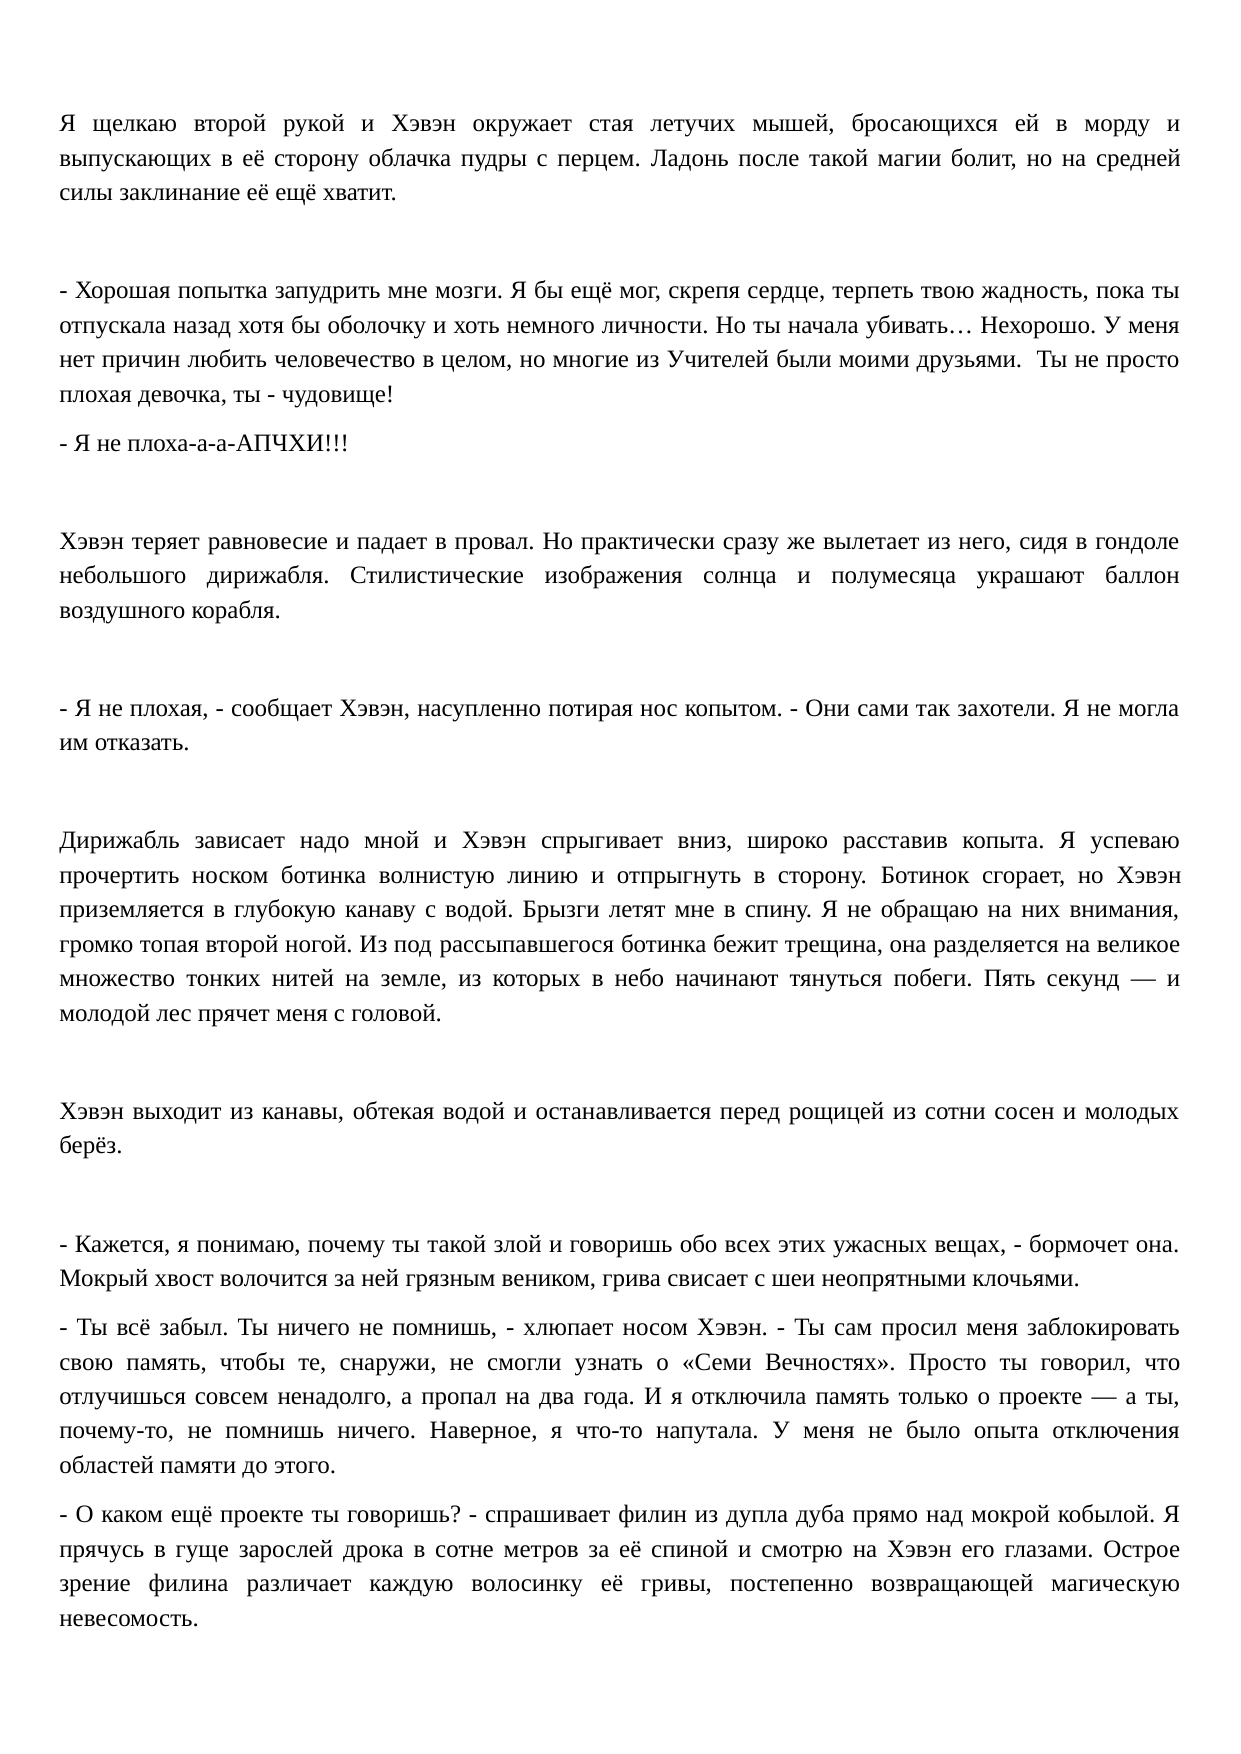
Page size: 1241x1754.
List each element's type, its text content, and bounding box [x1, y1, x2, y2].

text - Кажется, я понимаю, почему ты такой злой и говоришь обо всех этих ужасных вещах, - бормочет она. Мокрый хвост волочится за ней грязным веником, грива свисает с шеи неопрятными клочьями. [59, 1229, 1181, 1292]
text - Я не плохая, - сообщает Хэвэн, насупленно потирая нос копытом. - Они сами так захотели. Я не могла им отказать. [59, 693, 1181, 756]
text Дирижабль зависает надо мной и Хэвэн спрыгивает вниз, широко расставив копыта. Я успеваю прочертить носком ботинка волнистую линию и отпрыгнуть в сторону. Ботинок сгорает, но Хэвэн приземляется в глубокую канаву с водой. Брызги летят мне в спину. Я не обращаю на них внимания, громко топая второй ногой. Из под рассыпавшегося ботинка бежит трещина, она разделяется на великое множество тонких нитей на земле, из которых в небо начинают тянуться побеги. Пять секунд — и молодой лес прячет меня с головой. [59, 826, 1181, 1027]
text Хэвэн выходит из канавы, обтекая водой и останавливается перед рощицей из сотни сосен и молодых берёз. [59, 1096, 1181, 1159]
text - Я не плоха-а-а-АПЧХИ!!! [59, 428, 1181, 456]
text - Ты всё забыл. Ты ничего не помнишь, - хлюпает носом Хэвэн. - Ты сам просил меня заблокировать свою память, чтобы те, снаружи, не смогли узнать о «Семи Вечностях». Просто ты говорил, что отлучишься совсем ненадолго, а пропал на два года. И я отключила память только о проекте — а ты, почему-то, не помнишь ничего. Наверное, я что-то напутала. У меня не было опыта отключения областей памяти до этого. [59, 1312, 1181, 1479]
text - Хорошая попытка запудрить мне мозги. Я бы ещё мог, скрепя сердце, терпеть твою жадность, пока ты отпускала назад хотя бы оболочку и хоть немного личности. Но ты начала убивать… Нехорошо. У меня нет причин любить человечество в целом, но многие из Учителей были моими друзьями. Ты не просто плохая девочка, ты - чудовище! [59, 275, 1181, 407]
text Хэвэн теряет равновесие и падает в провал. Но практически сразу же вылетает из него, сидя в гондоле небольшого дирижабля. Стилистические изображения солнца и полумесяца украшают баллон воздушного корабля. [59, 526, 1181, 623]
text - О каком ещё проекте ты говоришь? - спрашивает филин из дупла дуба прямо над мокрой кобылой. Я прячусь в гуще зарослей дрока в сотне метров за её спиной и смотрю на Хэвэн его глазами. Острое зрение филина различает каждую волосинку её гривы, постепенно возвращающей магическую невесомость. [59, 1499, 1181, 1631]
text Я щелкаю второй рукой и Хэвэн окружает стая летучих мышей, бросающихся ей в морду и выпускающих в её сторону облачка пудры с перцем. Ладонь после такой магии болит, но на средней силы заклинание её ещё хватит. [59, 108, 1181, 206]
